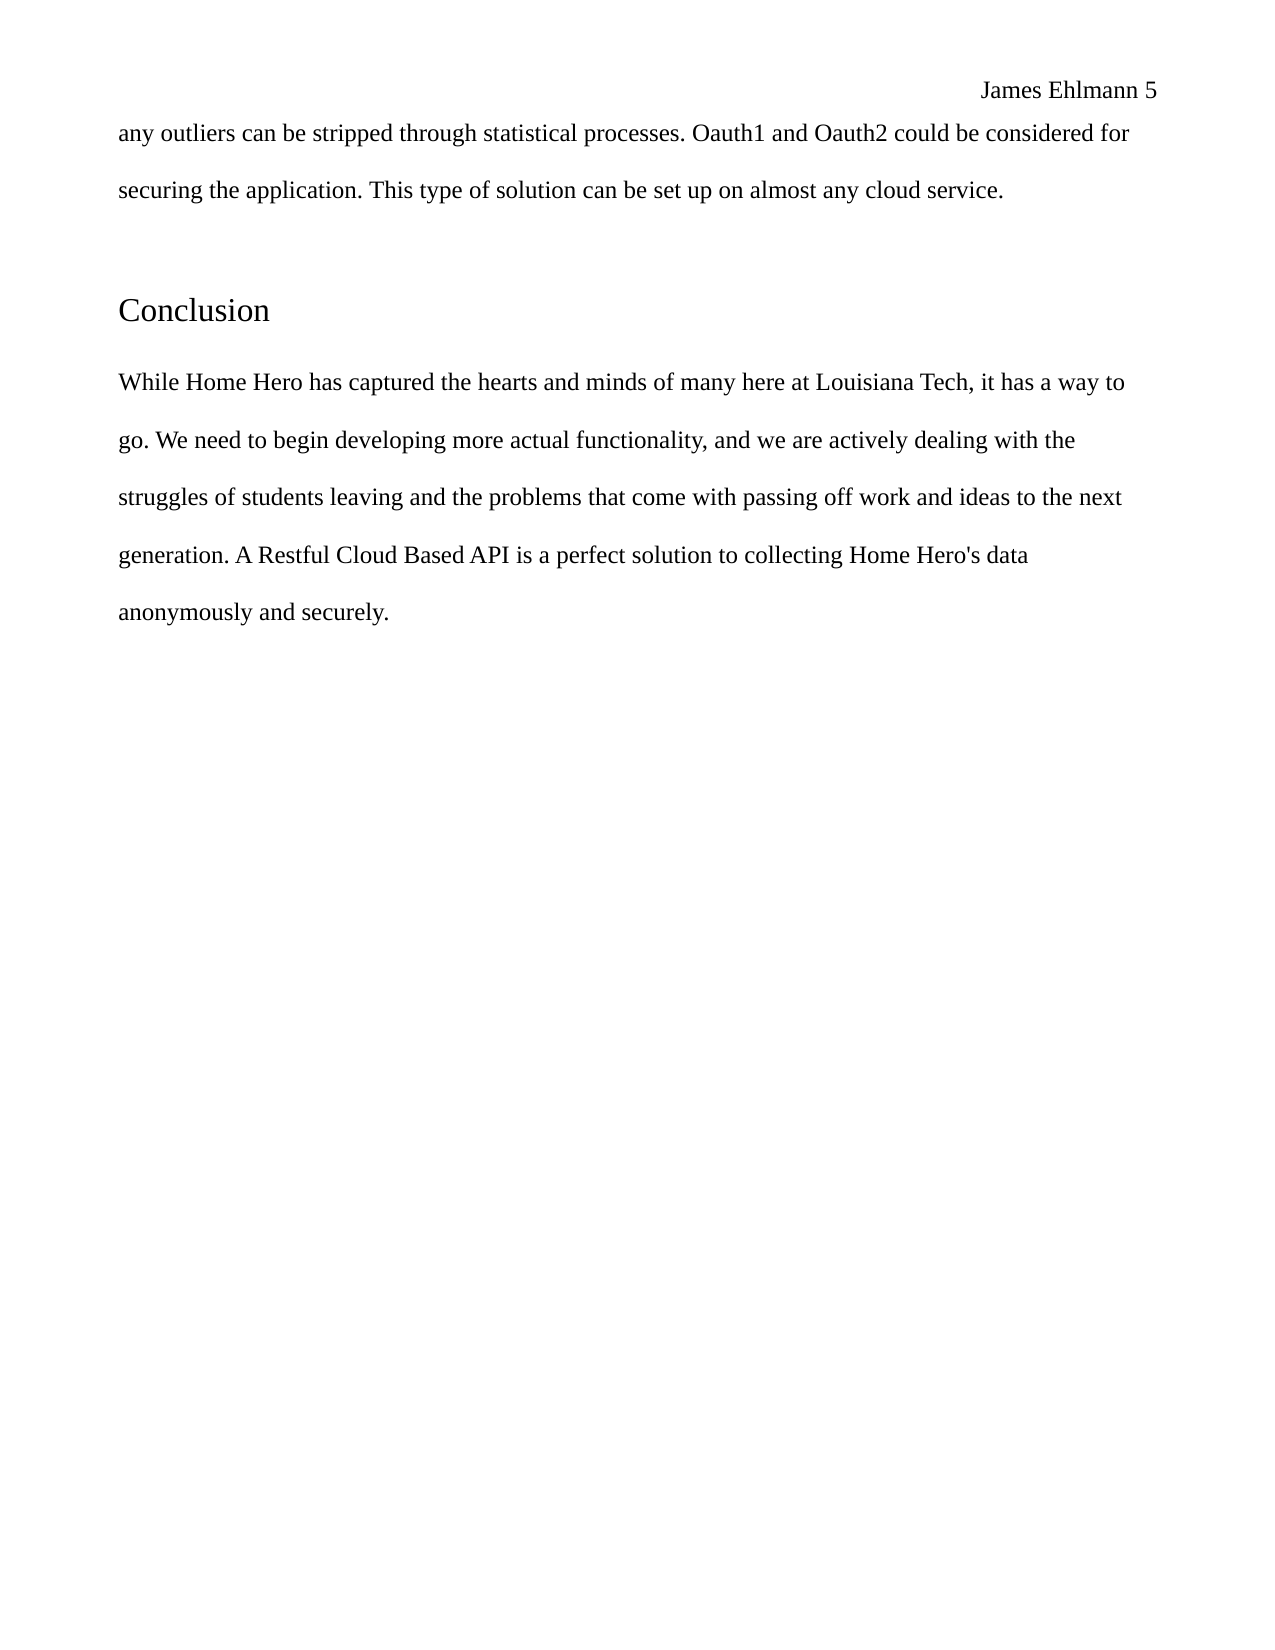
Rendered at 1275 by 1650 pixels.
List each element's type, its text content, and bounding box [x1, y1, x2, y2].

text While Home Hero has captured the hearts and minds of many here at Louisiana Tech, it has a way to go. We need to begin developing more actual functionality, and we are actively dealing with the struggles of students leaving and the problems that come with passing off work and ideas to the next generation. A Restful Cloud Based API is a perfect solution to collecting Home Hero's data anonymously and securely. [118, 367, 1157, 626]
text Conclusion [118, 291, 1157, 329]
text any outliers can be stripped through statistical processes. Oauth1 and Oauth2 could be considered for securing the application. This type of solution can be set up on almost any cloud service. [118, 118, 1157, 204]
